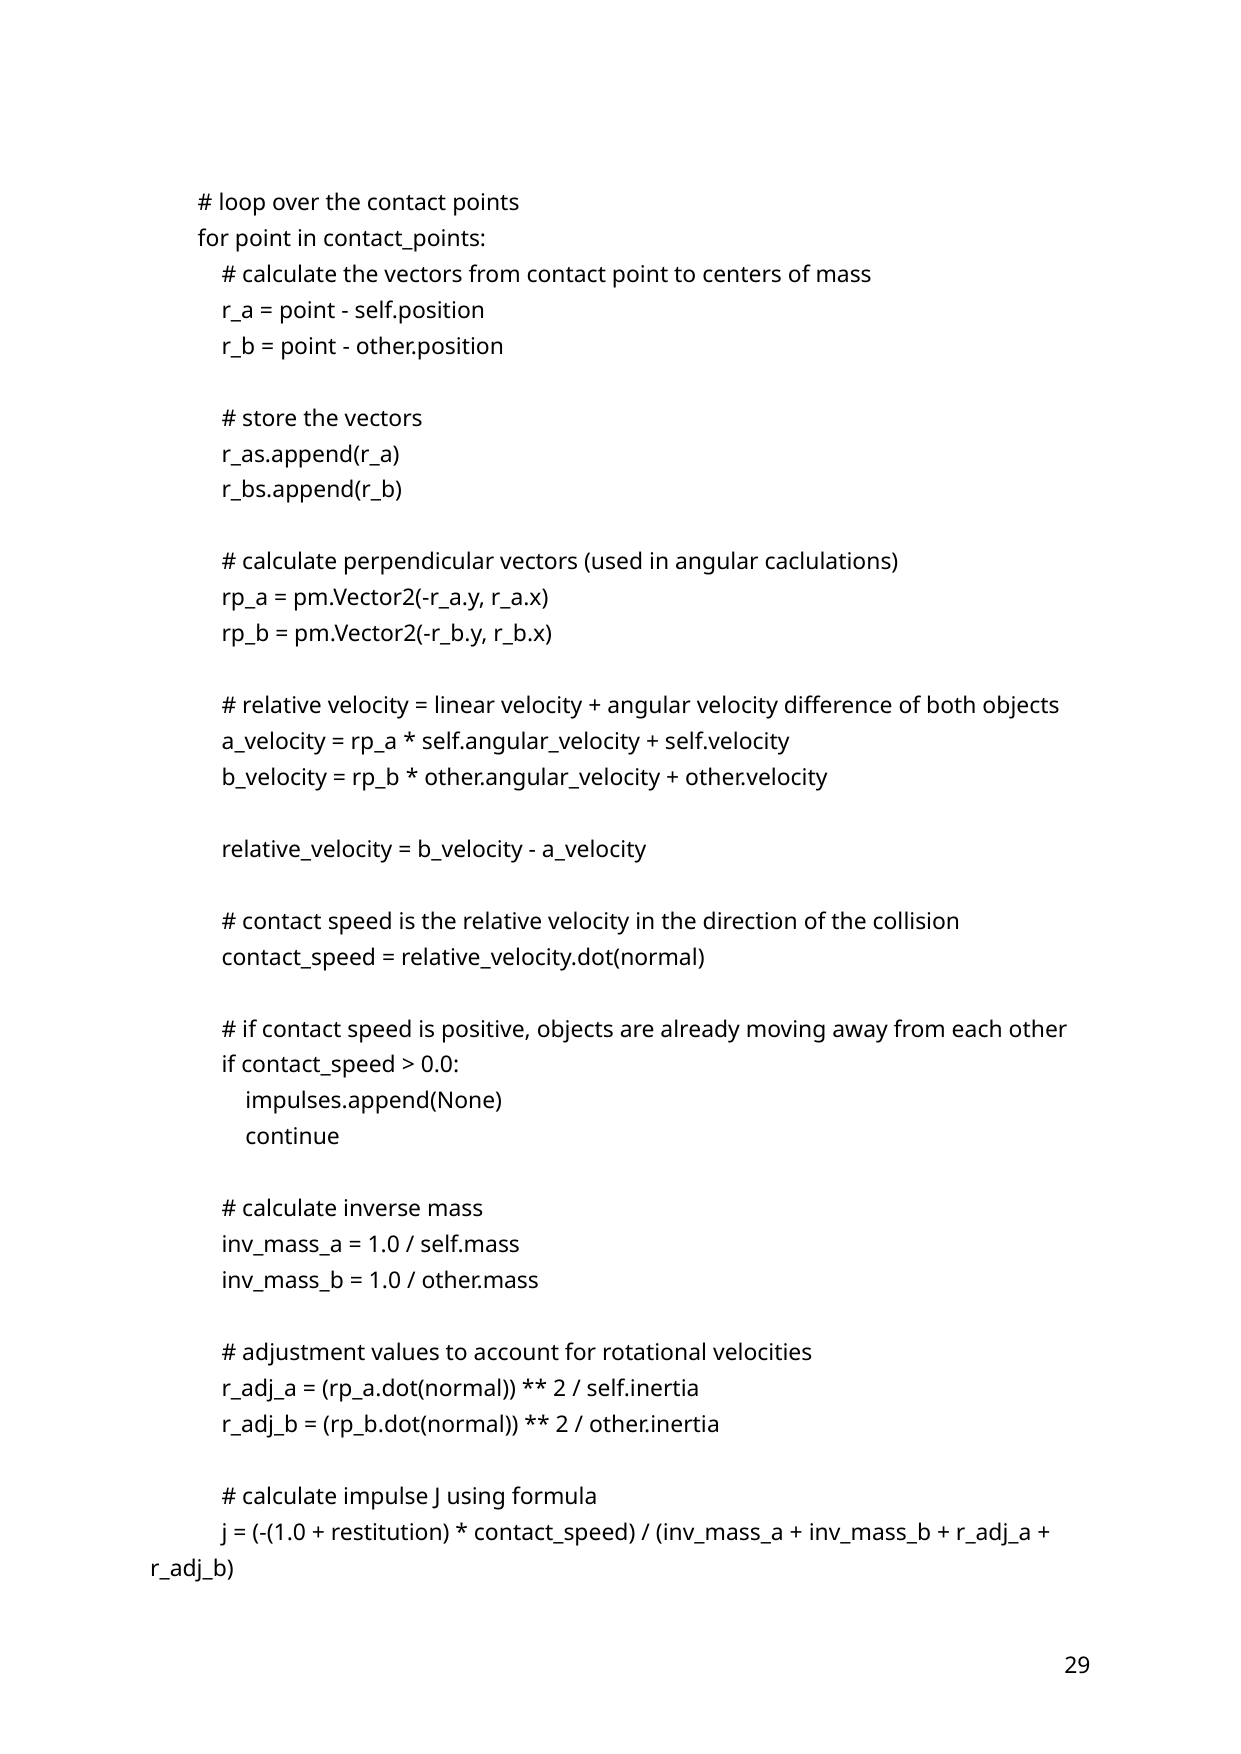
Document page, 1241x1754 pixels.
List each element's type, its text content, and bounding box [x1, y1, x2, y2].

text inv_mass_a = 1.0 / self.mass [150, 1228, 1090, 1259]
text # store the vectors [150, 402, 1090, 433]
text # calculate inverse mass [150, 1192, 1090, 1223]
text r_as.append(r_a) [150, 437, 1090, 469]
text # relative velocity = linear velocity + angular velocity difference of both objects [150, 689, 1090, 720]
text rp_b = pm.Vector2(-r_b.y, r_b.x) [150, 617, 1090, 648]
text r_a = point - self.position [150, 294, 1090, 325]
text r_adj_a = (rp_a.dot(normal)) ** 2 / self.inertia [150, 1372, 1090, 1403]
text if contact_speed > 0.0: [150, 1048, 1090, 1080]
text # if contact speed is positive, objects are already moving away from each other [150, 1012, 1090, 1044]
text inv_mass_b = 1.0 / other.mass [150, 1264, 1090, 1295]
text # contact speed is the relative velocity in the direction of the collision [150, 905, 1090, 936]
text j = (-(1.0 + restitution) * contact_speed) / (inv_mass_a + inv_mass_b + r_adj_a + r_adj_b) [150, 1516, 1090, 1583]
text # calculate impulse J using formula [150, 1480, 1090, 1511]
text continue [150, 1120, 1090, 1152]
text relative_velocity = b_velocity - a_velocity [150, 833, 1090, 864]
text a_velocity = rp_a * self.angular_velocity + self.velocity [150, 725, 1090, 756]
text # loop over the contact points [150, 186, 1090, 217]
text # adjustment values to account for rotational velocities [150, 1336, 1090, 1367]
text for point in contact_points: [150, 222, 1090, 253]
text r_b = point - other.position [150, 330, 1090, 361]
text r_bs.append(r_b) [150, 473, 1090, 505]
text b_velocity = rp_b * other.angular_velocity + other.velocity [150, 761, 1090, 792]
text # calculate perpendicular vectors (used in angular caclulations) [150, 545, 1090, 577]
text contact_speed = relative_velocity.dot(normal) [150, 941, 1090, 972]
text # calculate the vectors from contact point to centers of mass [150, 258, 1090, 289]
text r_adj_b = (rp_b.dot(normal)) ** 2 / other.inertia [150, 1408, 1090, 1439]
text rp_a = pm.Vector2(-r_a.y, r_a.x) [150, 581, 1090, 612]
text impulses.append(None) [150, 1084, 1090, 1116]
